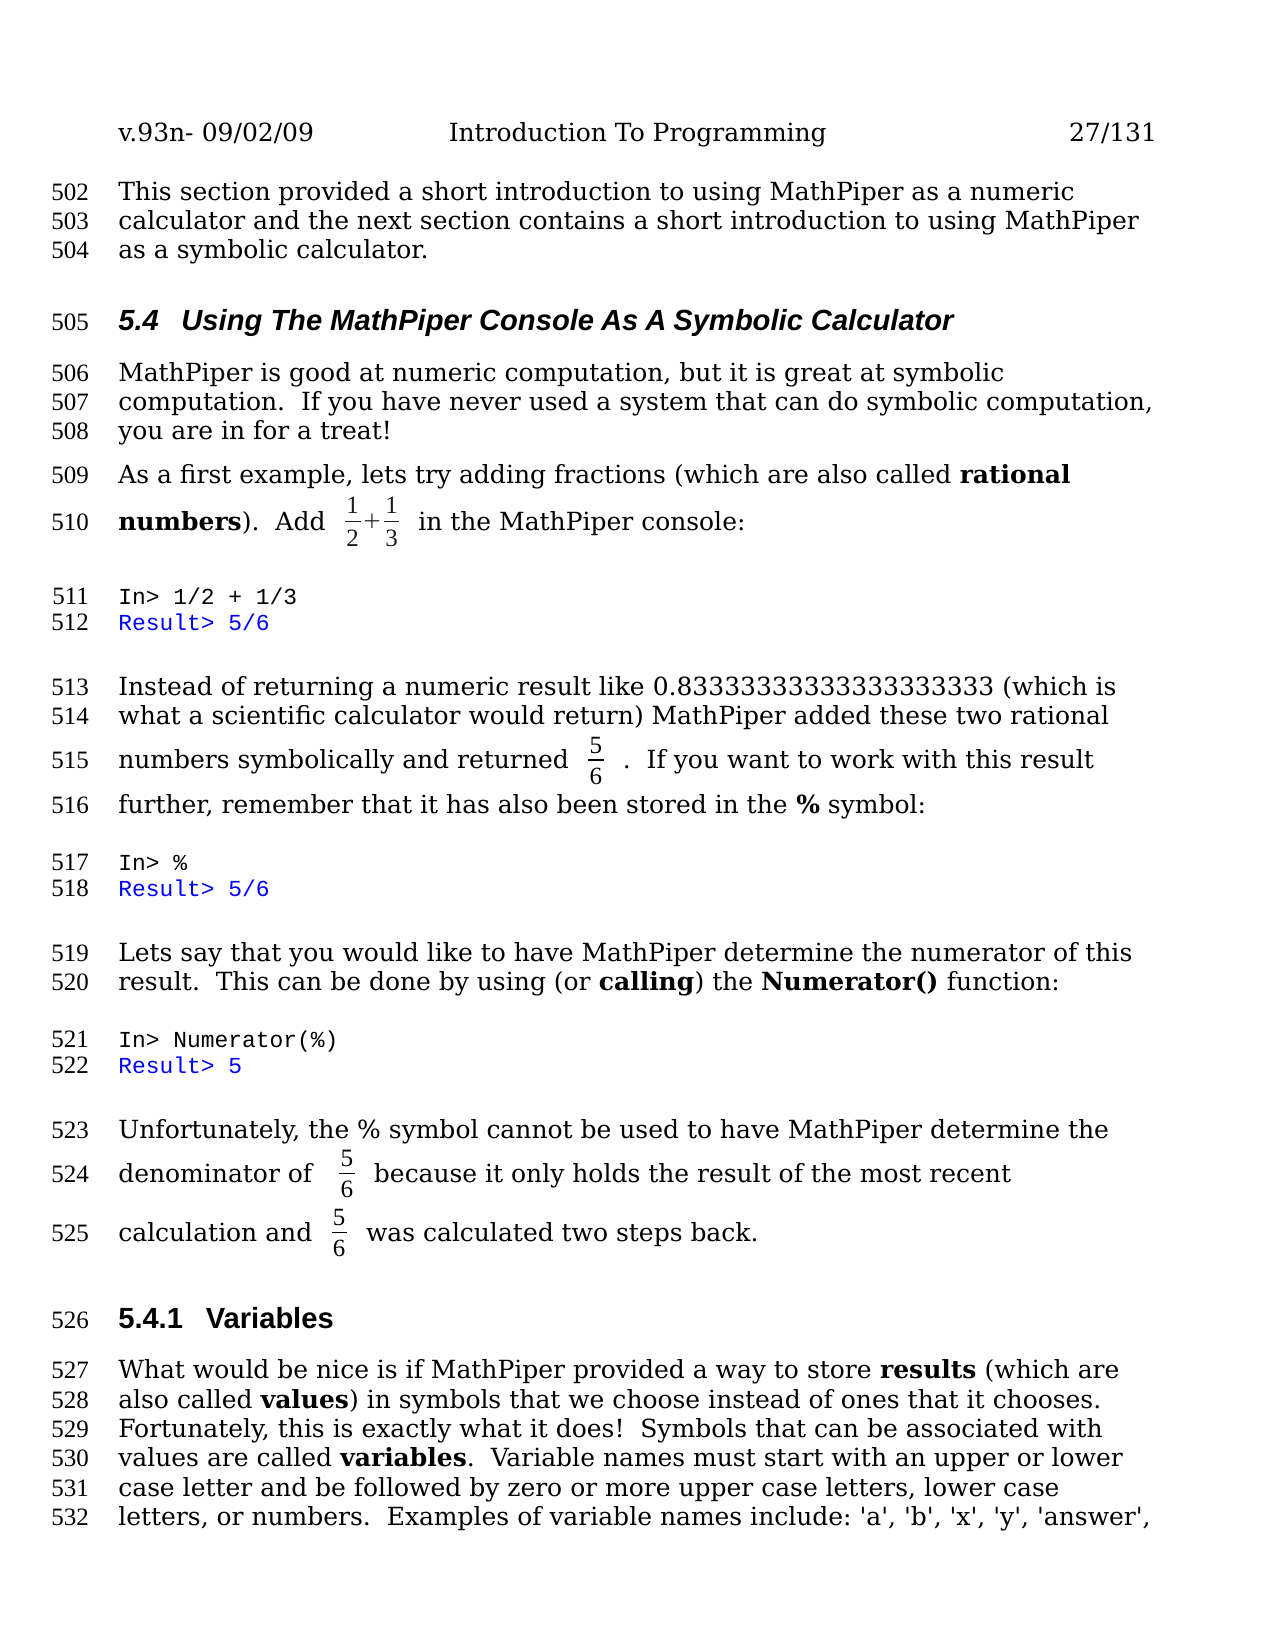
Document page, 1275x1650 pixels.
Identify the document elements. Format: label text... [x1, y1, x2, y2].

text In> Numerator(%) [118, 1028, 1157, 1054]
text As a first example, lets try adding fractions (which are also called rational numbers). Addin the MathPiper console: [118, 460, 1157, 554]
text This section provided a short introduction to using MathPiper as a numeric calculator and the next section contains a short introduction to using MathPiper as a symbolic calculator. [118, 177, 1157, 264]
text What would be nice is if MathPiper provided a way to store results (which are also called values) in symbols that we choose instead of ones that it chooses. Fortunately, this is exactly what it does! Symbols that can be associated with values are called variables. Variable names must start with an upper or lower case letter and be followed by zero or more upper case letters, lower case letters, or numbers. Examples of variable names include: 'a', 'b', 'x', 'y', 'answer', [118, 1355, 1157, 1531]
text Lets say that you would like to have MathPiper determine the numerator of this result. This can be done by using (or calling) the Numerator() function: [118, 938, 1157, 996]
text Instead of returning a numeric result like 0.83333333333333333333 (which is what a scientific calculator would return) MathPiper added these two rational numbers symbolically and returned. If you want to work with this result further, remember that it has also been stored in the % symbol: [118, 672, 1157, 819]
text MathPiper is good at numeric computation, but it is great at symbolic computation. If you have never used a system that can do symbolic computation, you are in for a treat! [118, 358, 1157, 445]
text In> 1/2 + 1/3 [118, 586, 1157, 612]
text Result> 5/6 [118, 877, 1157, 903]
text Result> 5/6 [118, 612, 1157, 637]
text In> % [118, 851, 1157, 877]
subtitle Variables [118, 1301, 1157, 1334]
text Unfortunately, the % symbol cannot be used to have MathPiper determine the denominator of because it only holds the result of the most recent calculation andwas calculated two steps back. [118, 1115, 1157, 1262]
subtitle Using The MathPiper Console As A Symbolic Calculator [118, 303, 1157, 337]
text Result> 5 [118, 1054, 1157, 1080]
